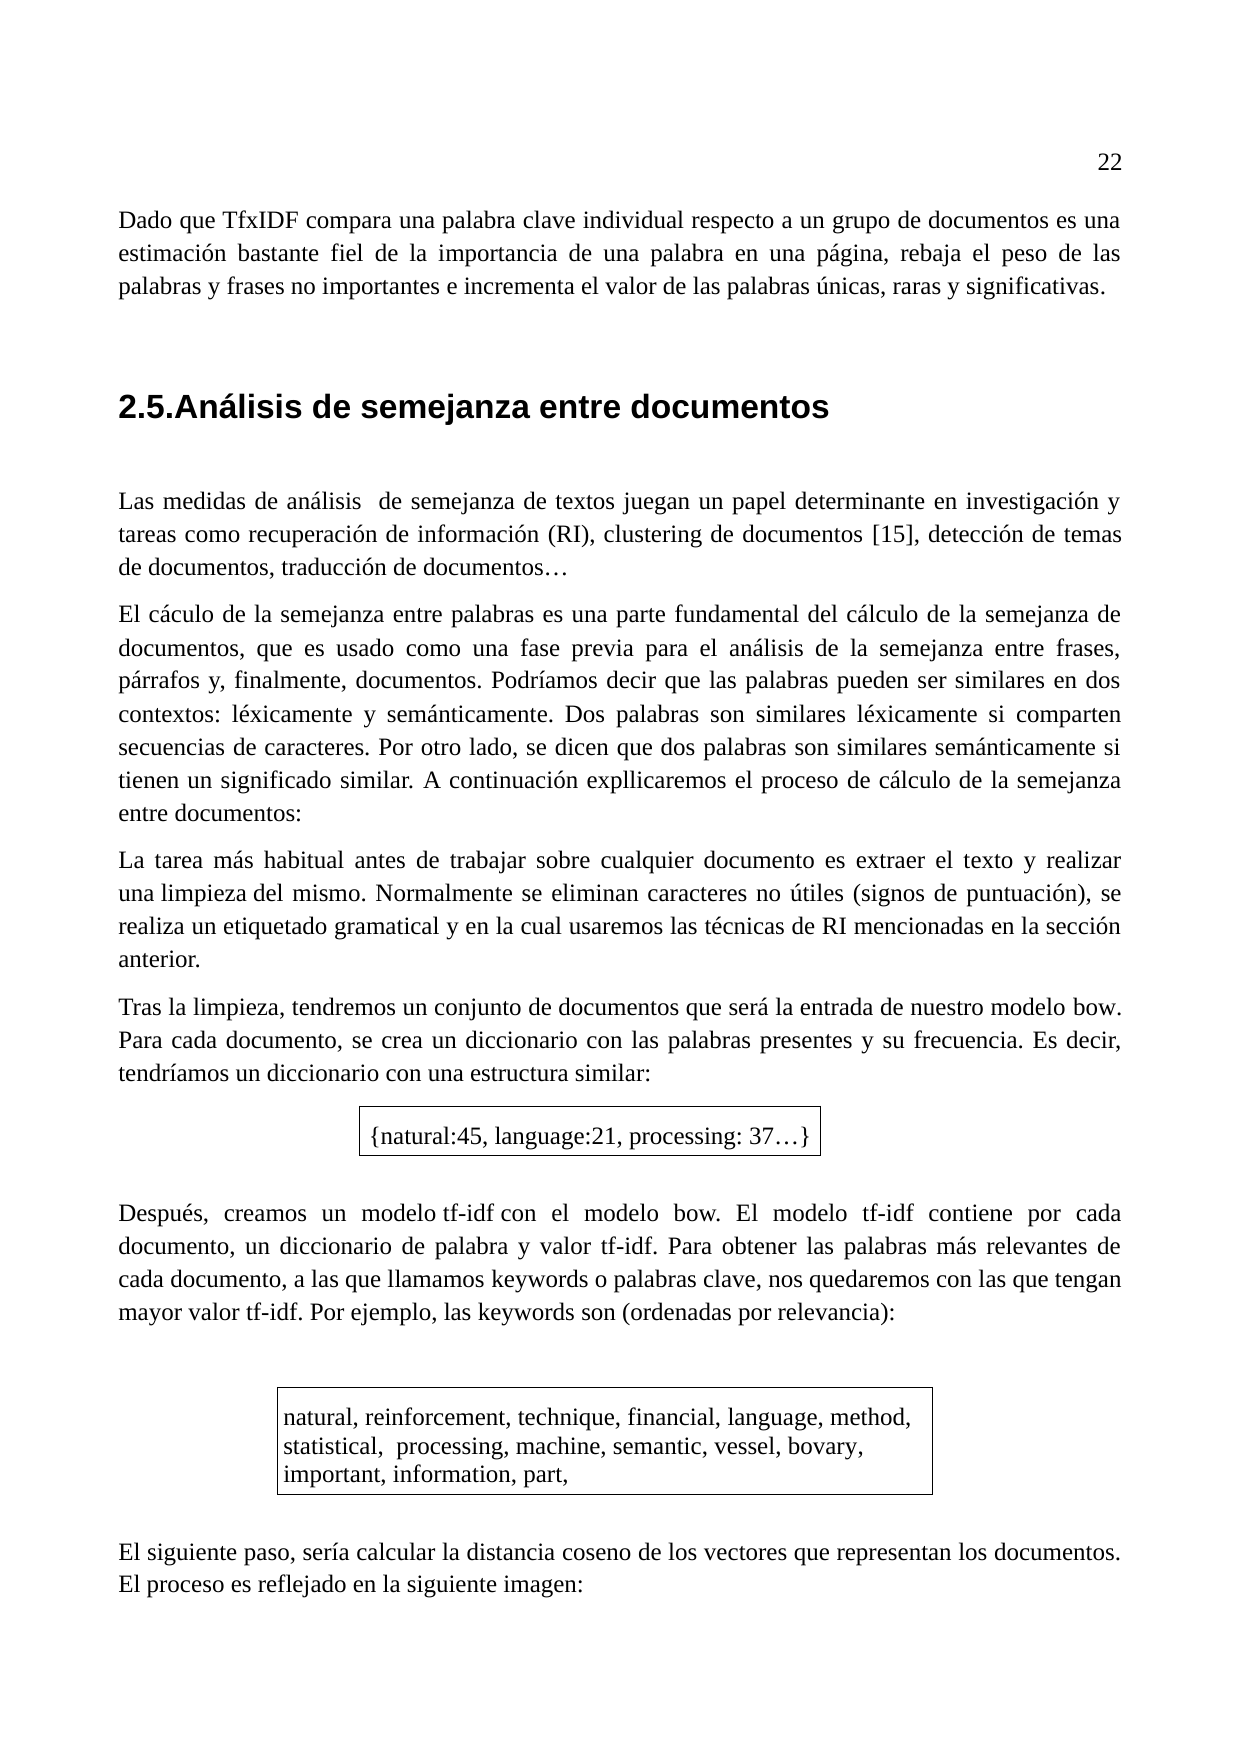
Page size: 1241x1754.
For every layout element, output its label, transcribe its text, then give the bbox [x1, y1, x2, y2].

text Tras la limpieza, tendremos un conjunto de documentos que será la entrada de nuestro modelo bow. Para cada documento, se crea un diccionario con las palabras presentes y su frecuencia. Es decir, tendríamos un diccionario con una estructura similar: [118, 992, 1122, 1087]
text Después, creamos un modelo tf-idf con el modelo bow. El modelo tf-idf contiene por cada documento, un diccionario de palabra y valor tf-idf. Para obtener las palabras más relevantes de cada documento, a las que llamamos keywords o palabras clave, nos quedaremos con las que tengan mayor valor tf-idf. Por ejemplo, las keywords son (ordenadas por relevancia): [118, 1198, 1122, 1326]
text Las medidas de análisis de semejanza de textos juegan un papel determinante en investigación y tareas como recuperación de información (RI), clustering de documentos [15], detección de temas de documentos, traducción de documentos… [118, 486, 1122, 581]
text La tarea más habitual antes de trabajar sobre cualquier documento es extraer el texto y realizar una limpieza del mismo. Normalmente se eliminan caracteres no útiles (signos de puntuación), se realiza un etiquetado gramatical y en la cual usaremos las técnicas de RI mencionadas en la sección anterior. [118, 845, 1122, 973]
text El cáculo de la semejanza entre palabras es una parte fundamental del cálculo de la semejanza de documentos, que es usado como una fase previa para el análisis de la semejanza entre frases, párrafos y, finalmente, documentos. Podríamos decir que las palabras pueden ser similares en dos contextos: léxicamente y semánticamente. Dos palabras son similares léxicamente si comparten secuencias de caracteres. Por otro lado, se dicen que dos palabras son similares semánticamente si tienen un significado similar. A continuación expllicaremos el proceso de cálculo de la semejanza entre documentos: [118, 599, 1122, 826]
text Dado que TfxIDF compara una palabra clave individual respecto a un grupo de documentos es una estimación bastante fiel de la importancia de una palabra en una página, rebaja el peso de las palabras y frases no importantes e incrementa el valor de las palabras únicas, raras y significativas. [118, 205, 1122, 300]
table_header natural, reinforcement, technique, financial, language, method, statistical, processing, machine, semantic, vessel, bovary, important, information, part, [278, 1388, 932, 1494]
text El siguiente paso, sería calcular la distancia coseno de los vectores que representan los documentos. El proceso es reflejado en la siguiente imagen: [118, 1537, 1122, 1598]
table_header {natural:45, language:21, processing: 37…} [360, 1107, 820, 1155]
subtitle 2.5.Análisis de semejanza entre documentos [118, 387, 1122, 426]
